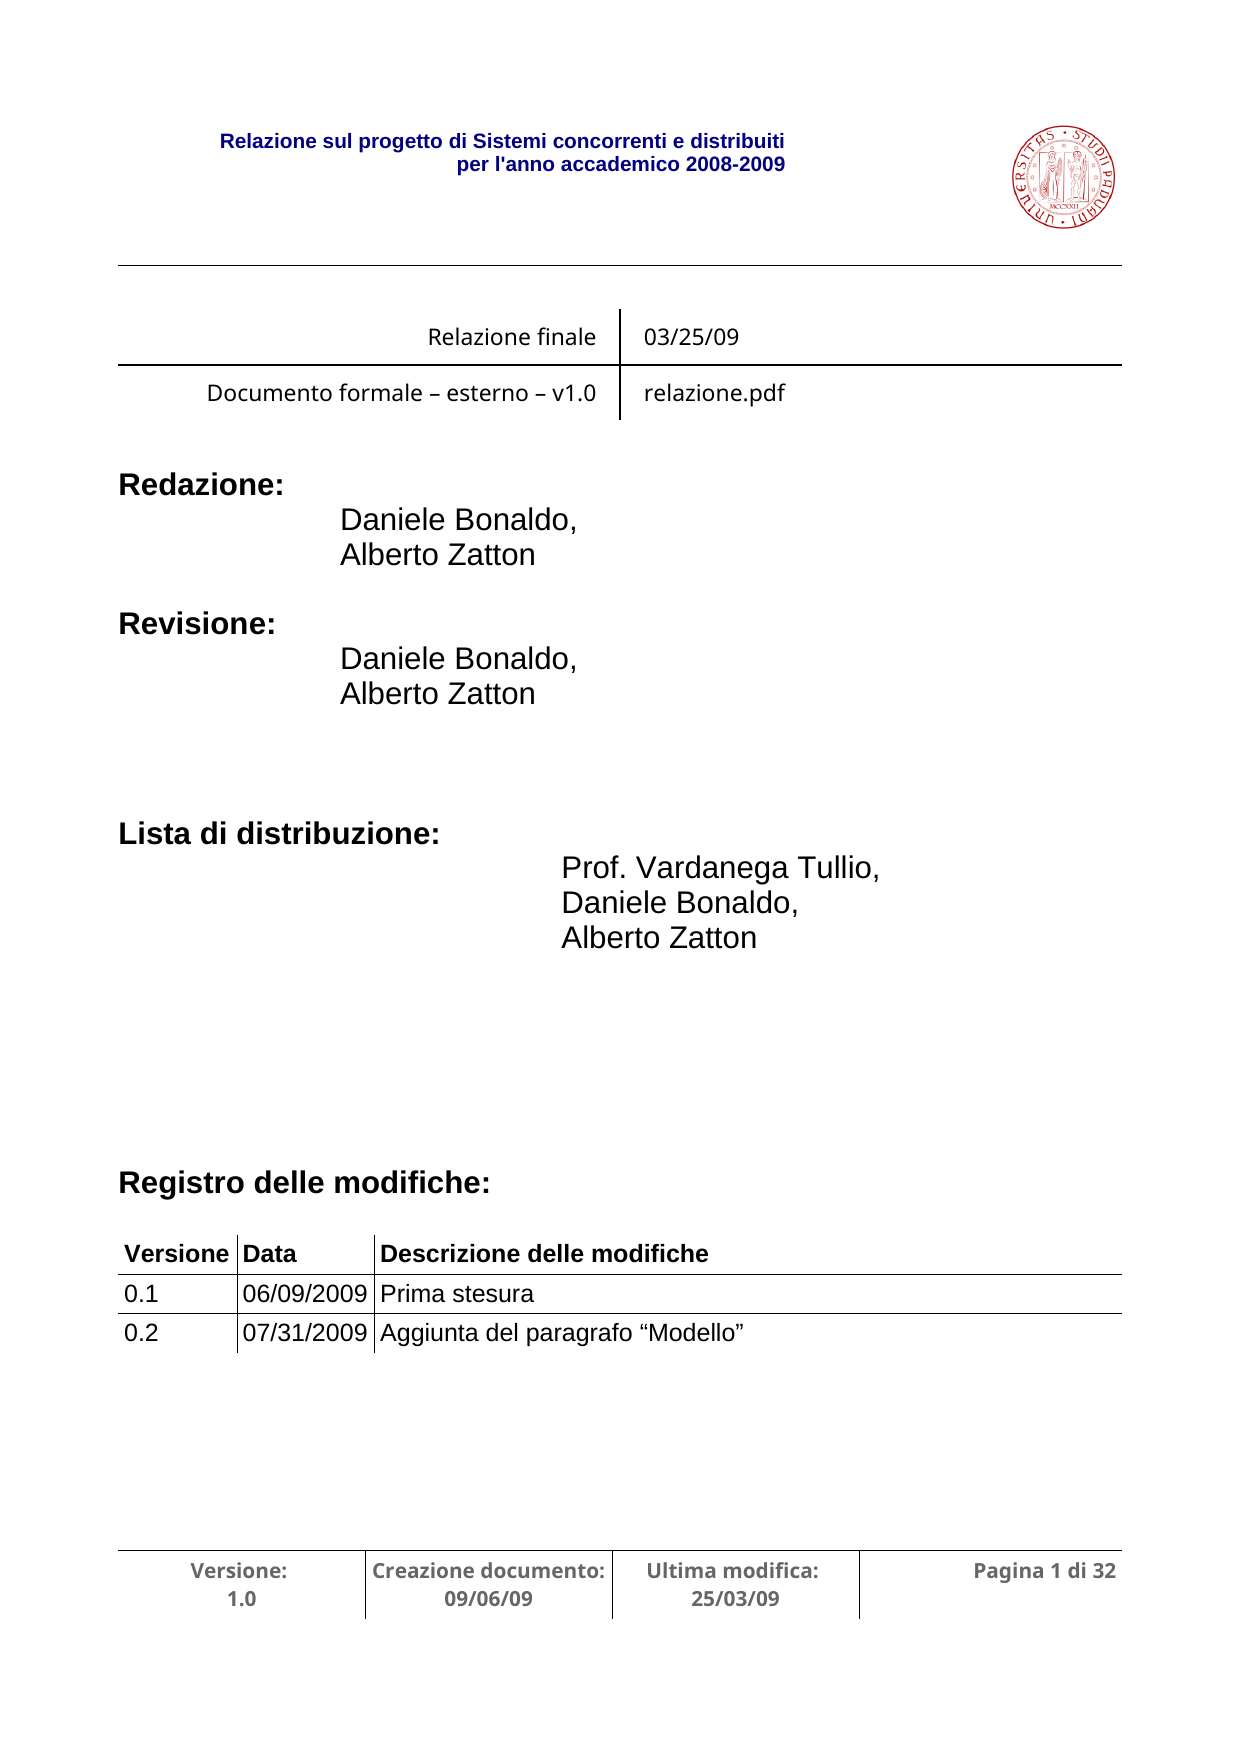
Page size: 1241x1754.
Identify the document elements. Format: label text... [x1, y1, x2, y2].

table_cell Prima stesura [375, 1275, 1122, 1313]
picture [1010, 123, 1117, 231]
text Alberto Zatton [118, 676, 1122, 711]
table_cell 0.2 [118, 1314, 237, 1353]
text Registro delle modifiche: [118, 1165, 1122, 1199]
text Redazione: [118, 467, 1122, 502]
text Revisione: [118, 606, 1122, 641]
text Daniele Bonaldo, [118, 502, 1122, 537]
table_header Versione [118, 1235, 237, 1274]
text Alberto Zatton [118, 920, 1122, 955]
table_header 25/03/09 [621, 309, 1122, 363]
text Daniele Bonaldo, [118, 641, 1122, 676]
text Lista di distribuzione: [118, 816, 1122, 851]
text Daniele Bonaldo, [118, 886, 1122, 920]
text Alberto Zatton [118, 537, 1122, 571]
table_header Data [238, 1235, 374, 1274]
table_cell Aggiunta del paragrafo “Modello” [375, 1314, 1122, 1353]
table_cell 0.1 [118, 1275, 237, 1313]
table_cell Documento formale – esterno – v1.0 [118, 366, 619, 420]
table_header Descrizione delle modifiche [375, 1235, 1122, 1274]
text Prof. Vardanega Tullio, [118, 851, 1122, 886]
table_cell relazione.pdf [621, 366, 1122, 420]
table_header Relazione finale [118, 309, 619, 363]
table_cell 09/06/2009 [238, 1275, 374, 1313]
table_cell 31/07/2009 [238, 1314, 374, 1353]
